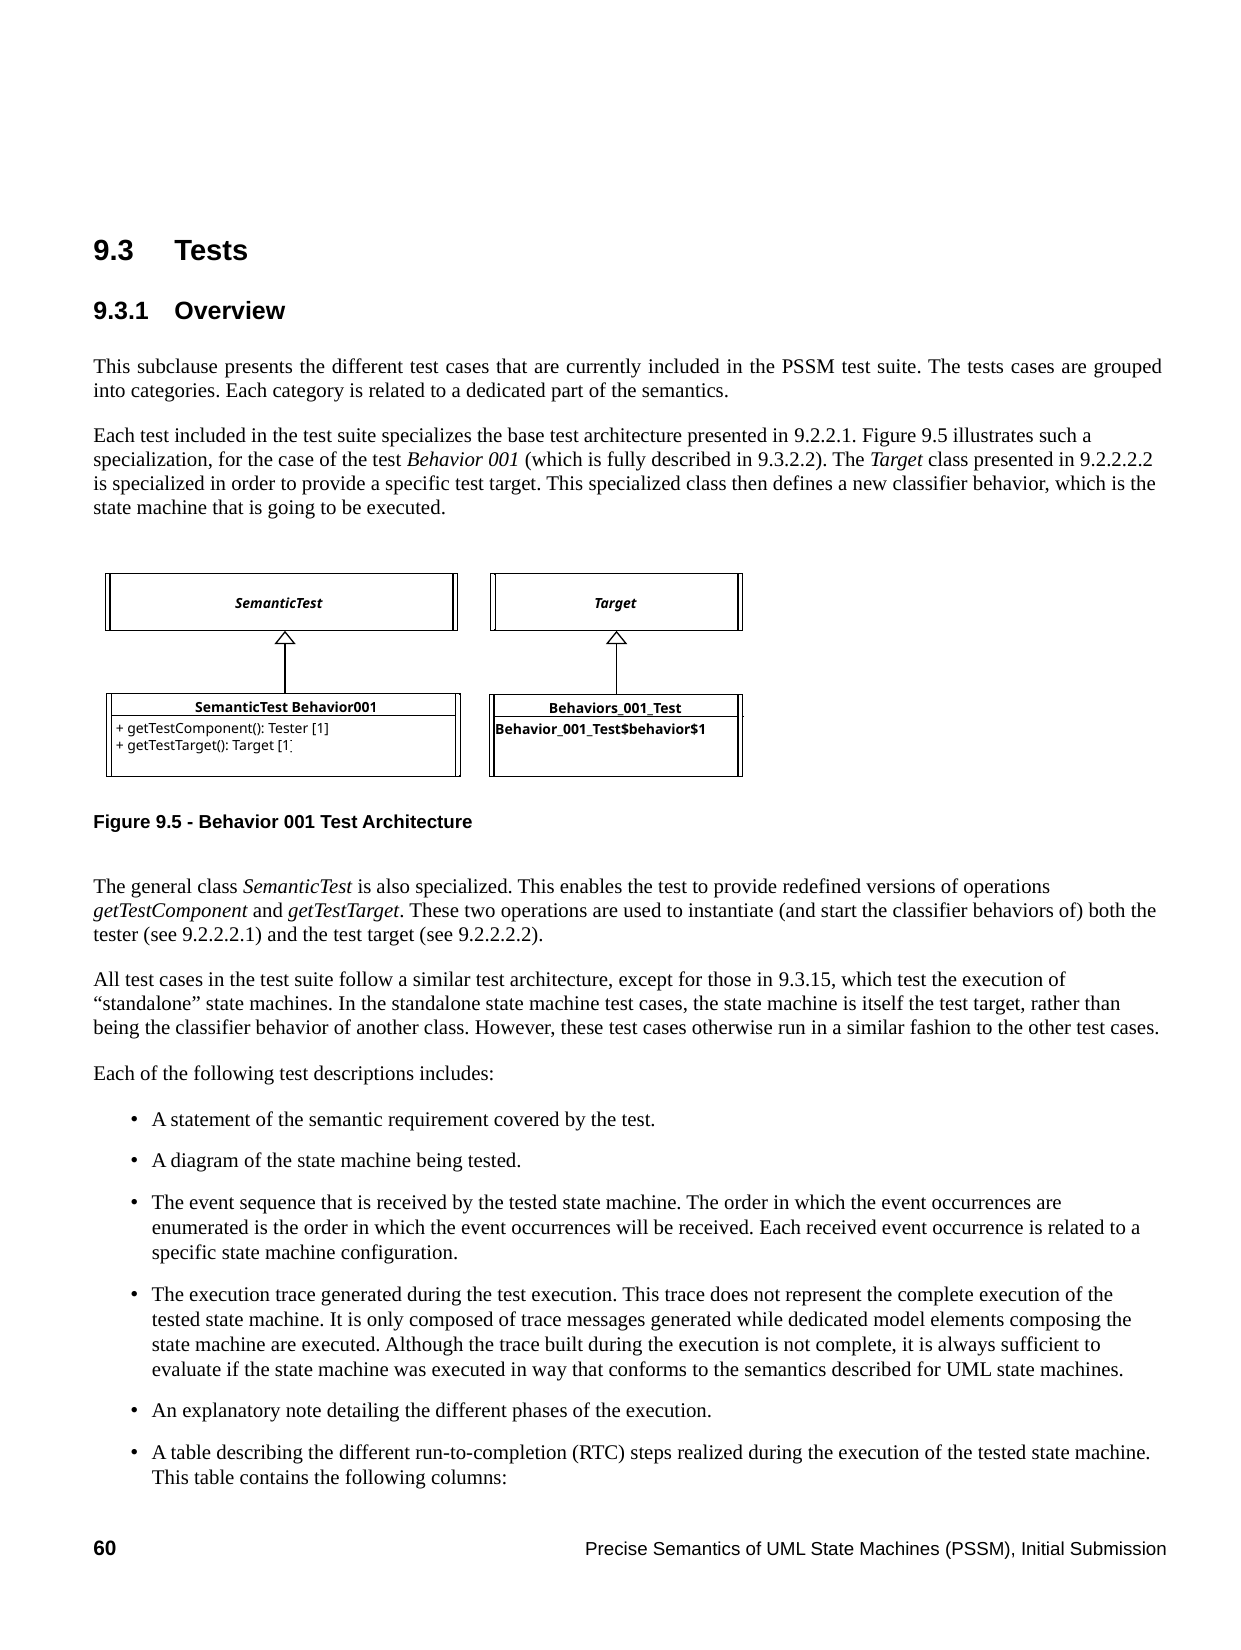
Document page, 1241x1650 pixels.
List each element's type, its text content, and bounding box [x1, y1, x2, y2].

text Figure 9.5 - Behavior 001 Test Architecture [93, 811, 1073, 832]
subtitle Overview [93, 296, 1164, 325]
text Each of the following test descriptions includes: [93, 1060, 1164, 1084]
subtitle Tests [93, 231, 1164, 266]
text This subclause presents the different test cases that are currently included in the PSSM test suite. The tests cases are grouped into categories. Each category is related to a dedicated part of the semantics. [93, 354, 1164, 402]
text All test cases in the test suite follow a similar test architecture, except for those in 9.3.15, which test the execution of “standalone” state machines. In the standalone state machine test cases, the state machine is itself the test target, rather than being the classifier behavior of another class. However, these test cases otherwise run in a similar fashion to the other test cases. [93, 967, 1164, 1039]
list The execution trace generated during the test execution. This trace does not represent the complete execution of the tested state machine. It is only composed of trace messages generated while dedicated model elements composing the state machine are executed. Although the trace built during the execution is not complete, it is always sufficient to evaluate if the state machine was executed in way that conforms to the semantics described for UML state machines. [131, 1281, 1164, 1381]
list An explanatory note detailing the different phases of the execution. [131, 1397, 1164, 1422]
text The general class SemanticTest is also specialized. This enables the test to provide redefined versions of operations getTestComponent and getTestTarget. These two operations are used to instantiate (and start the classifier behaviors of) both the tester (see 9.2.2.2.1) and the test target (see 9.2.2.2.2). [93, 874, 1164, 946]
list A diagram of the state machine being tested. [131, 1147, 1164, 1172]
list A statement of the semantic requirement covered by the test. [131, 1106, 1164, 1131]
list A table describing the different run-to-completion (RTC) steps realized during the execution of the tested state machine. This table contains the following columns: [131, 1439, 1164, 1489]
text Each test included in the test suite specializes the base test architecture presented in 9.2.2.1. Figure 9.5 illustrates such a specialization, for the case of the test Behavior 001 (which is fully described in 9.3.2.2). The Target class presented in 9.2.2.2.2 is specialized in order to provide a specific test target. This specialized class then defines a new classifier behavior, which is the state machine that is going to be executed. [93, 423, 1164, 519]
list The event sequence that is received by the tested state machine. The order in which the event occurrences are enumerated is the order in which the event occurrences will be received. Each received event occurrence is related to a specific state machine configuration. [131, 1189, 1164, 1264]
